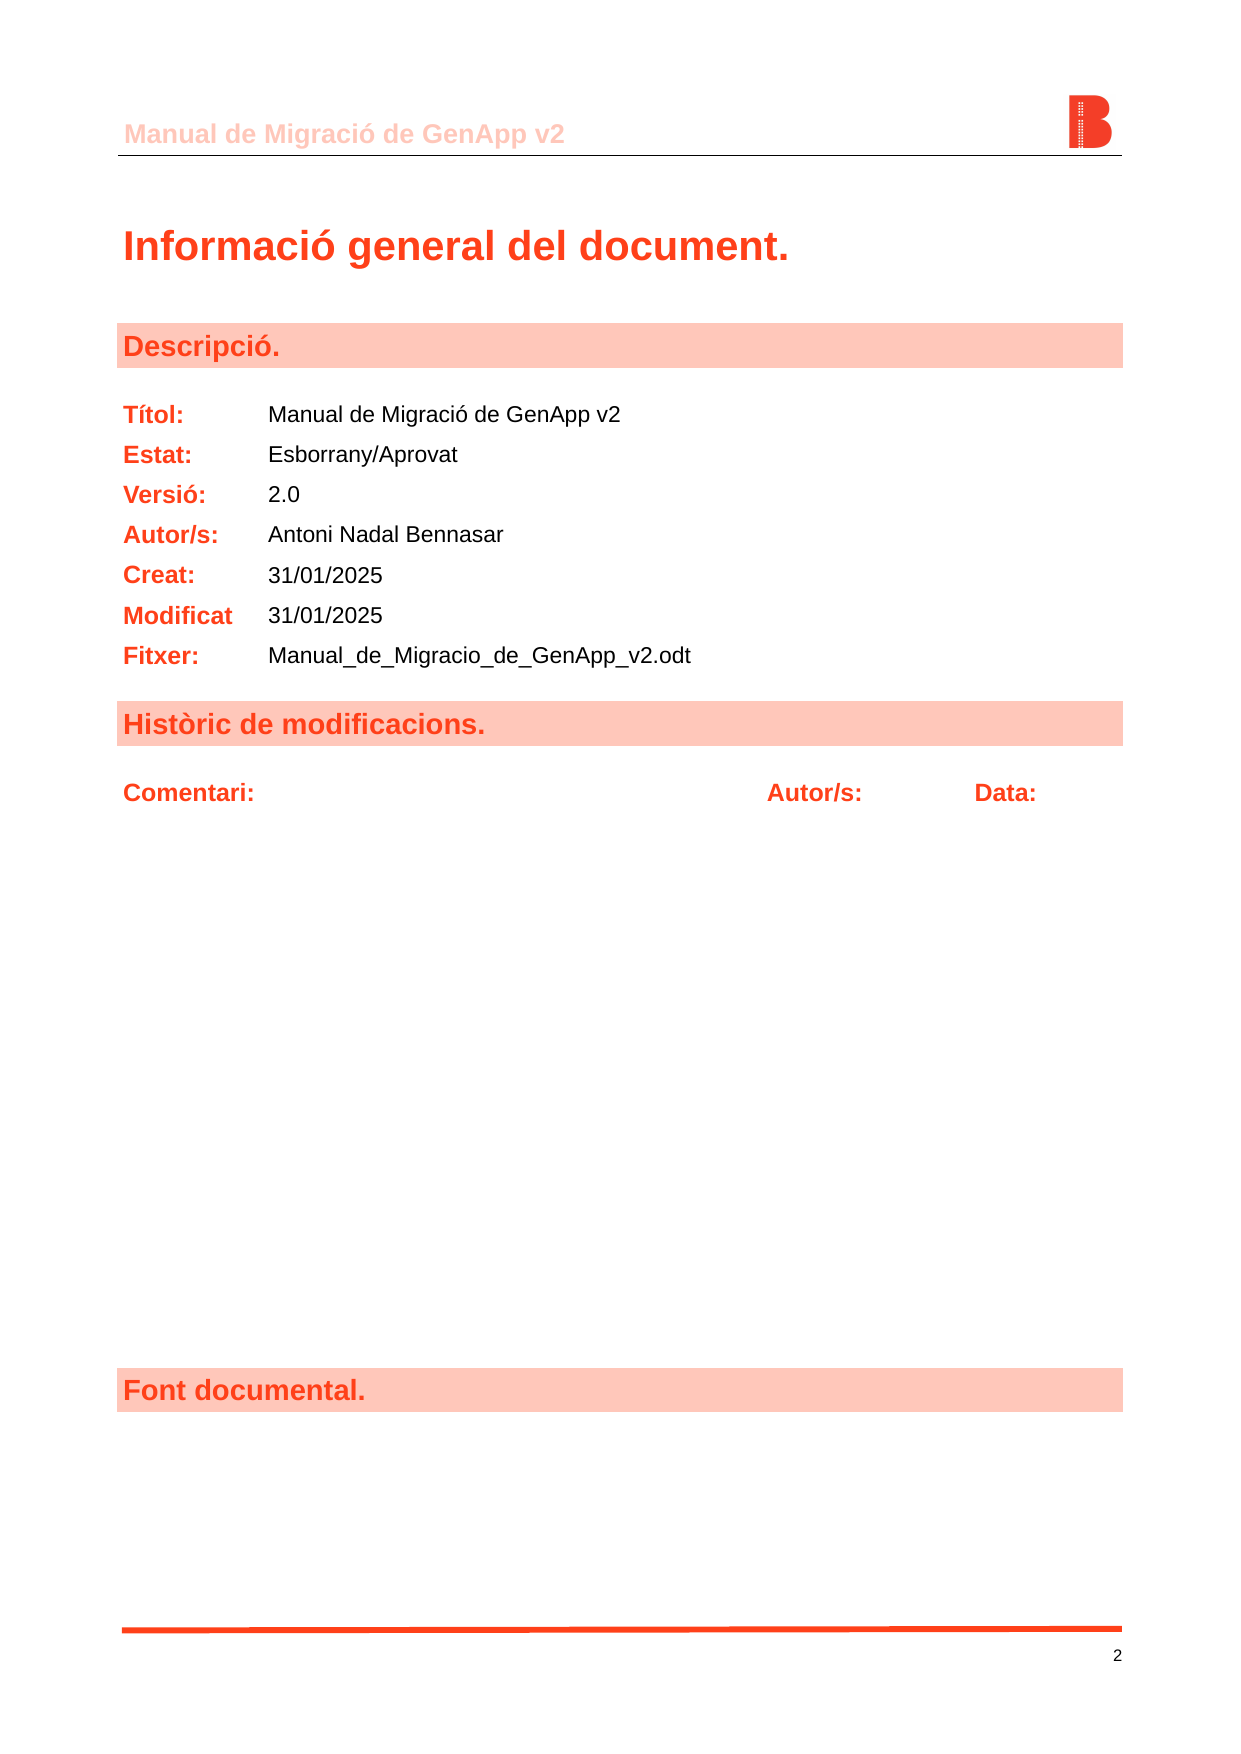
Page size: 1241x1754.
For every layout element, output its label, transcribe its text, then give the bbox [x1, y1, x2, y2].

table_cell Modificat [117, 595, 262, 635]
table_cell [761, 812, 968, 850]
table_header Informació general del document. [117, 216, 1123, 323]
table_cell Fitxer: [117, 635, 262, 675]
table_cell [761, 850, 968, 888]
table_cell [761, 1228, 968, 1266]
table_cell [117, 1476, 1123, 1516]
table_cell [117, 1115, 761, 1152]
table_cell [117, 746, 1123, 772]
table_cell [117, 1077, 761, 1115]
table_cell [969, 1115, 1123, 1152]
table_cell Estat: [117, 434, 262, 474]
table_cell Autor/s: [117, 515, 262, 555]
table_cell [117, 1266, 761, 1304]
table_cell [117, 1153, 761, 1190]
table_cell [761, 1001, 968, 1039]
table_cell [117, 1001, 761, 1039]
table_cell [117, 926, 761, 963]
table_cell [117, 368, 1123, 394]
table_cell [969, 850, 1123, 888]
picture [1063, 94, 1117, 150]
table_cell [969, 1266, 1123, 1304]
table_cell Títol: [117, 394, 262, 434]
table_cell [117, 1228, 761, 1266]
table_cell [761, 1190, 968, 1228]
table_cell Versió: [117, 474, 262, 514]
table_cell 31/01/2025 [262, 555, 1123, 595]
table_cell [761, 888, 968, 926]
table_cell 2.0 [262, 474, 1123, 514]
table_cell [969, 1153, 1123, 1190]
table_cell [761, 1077, 968, 1115]
table_cell Creat: [117, 555, 262, 595]
table_cell Descripció. [117, 323, 1123, 368]
table_cell Manual_de_Migracio_de_GenApp_v2.odt [262, 635, 1123, 675]
table_cell Autor/s: [761, 772, 968, 812]
table_cell [117, 1438, 1123, 1476]
table_cell [969, 1039, 1123, 1077]
table_cell [969, 926, 1123, 963]
table_cell [969, 1304, 1123, 1342]
table_cell Antoni Nadal Bennasar [262, 515, 1123, 555]
table_cell [969, 812, 1123, 850]
table_cell Comentari: [117, 772, 761, 812]
table_cell [117, 675, 1123, 701]
table_cell Manual de Migració de GenApp v2 [262, 394, 1123, 434]
table_cell [761, 926, 968, 963]
table_cell [969, 1001, 1123, 1039]
table_cell [117, 1304, 761, 1342]
table_cell [761, 1115, 968, 1152]
table_cell [969, 964, 1123, 1001]
table_cell [117, 888, 761, 926]
table_cell [969, 1228, 1123, 1266]
table_cell [117, 812, 761, 850]
table_cell [117, 964, 761, 1001]
table_cell [117, 1039, 761, 1077]
table_cell Data: [969, 772, 1123, 812]
table_cell Històric de modificacions. [117, 701, 1123, 746]
table_cell [117, 850, 761, 888]
table_cell [761, 1266, 968, 1304]
table_cell [761, 1304, 968, 1342]
table_cell [117, 1342, 1123, 1367]
table_cell [761, 1039, 968, 1077]
table_cell [117, 1516, 1123, 1554]
table_cell [969, 1077, 1123, 1115]
table_cell 31/01/2025 [262, 595, 1123, 635]
table_cell Esborrany/Aprovat [262, 434, 1123, 474]
table_cell [117, 1413, 1123, 1438]
table_cell Font documental. [117, 1368, 1123, 1412]
table_cell [761, 964, 968, 1001]
table_cell [117, 1554, 1123, 1592]
table_cell [761, 1153, 968, 1190]
table_cell [969, 1190, 1123, 1228]
table_cell [969, 888, 1123, 926]
table_cell [117, 1190, 761, 1228]
